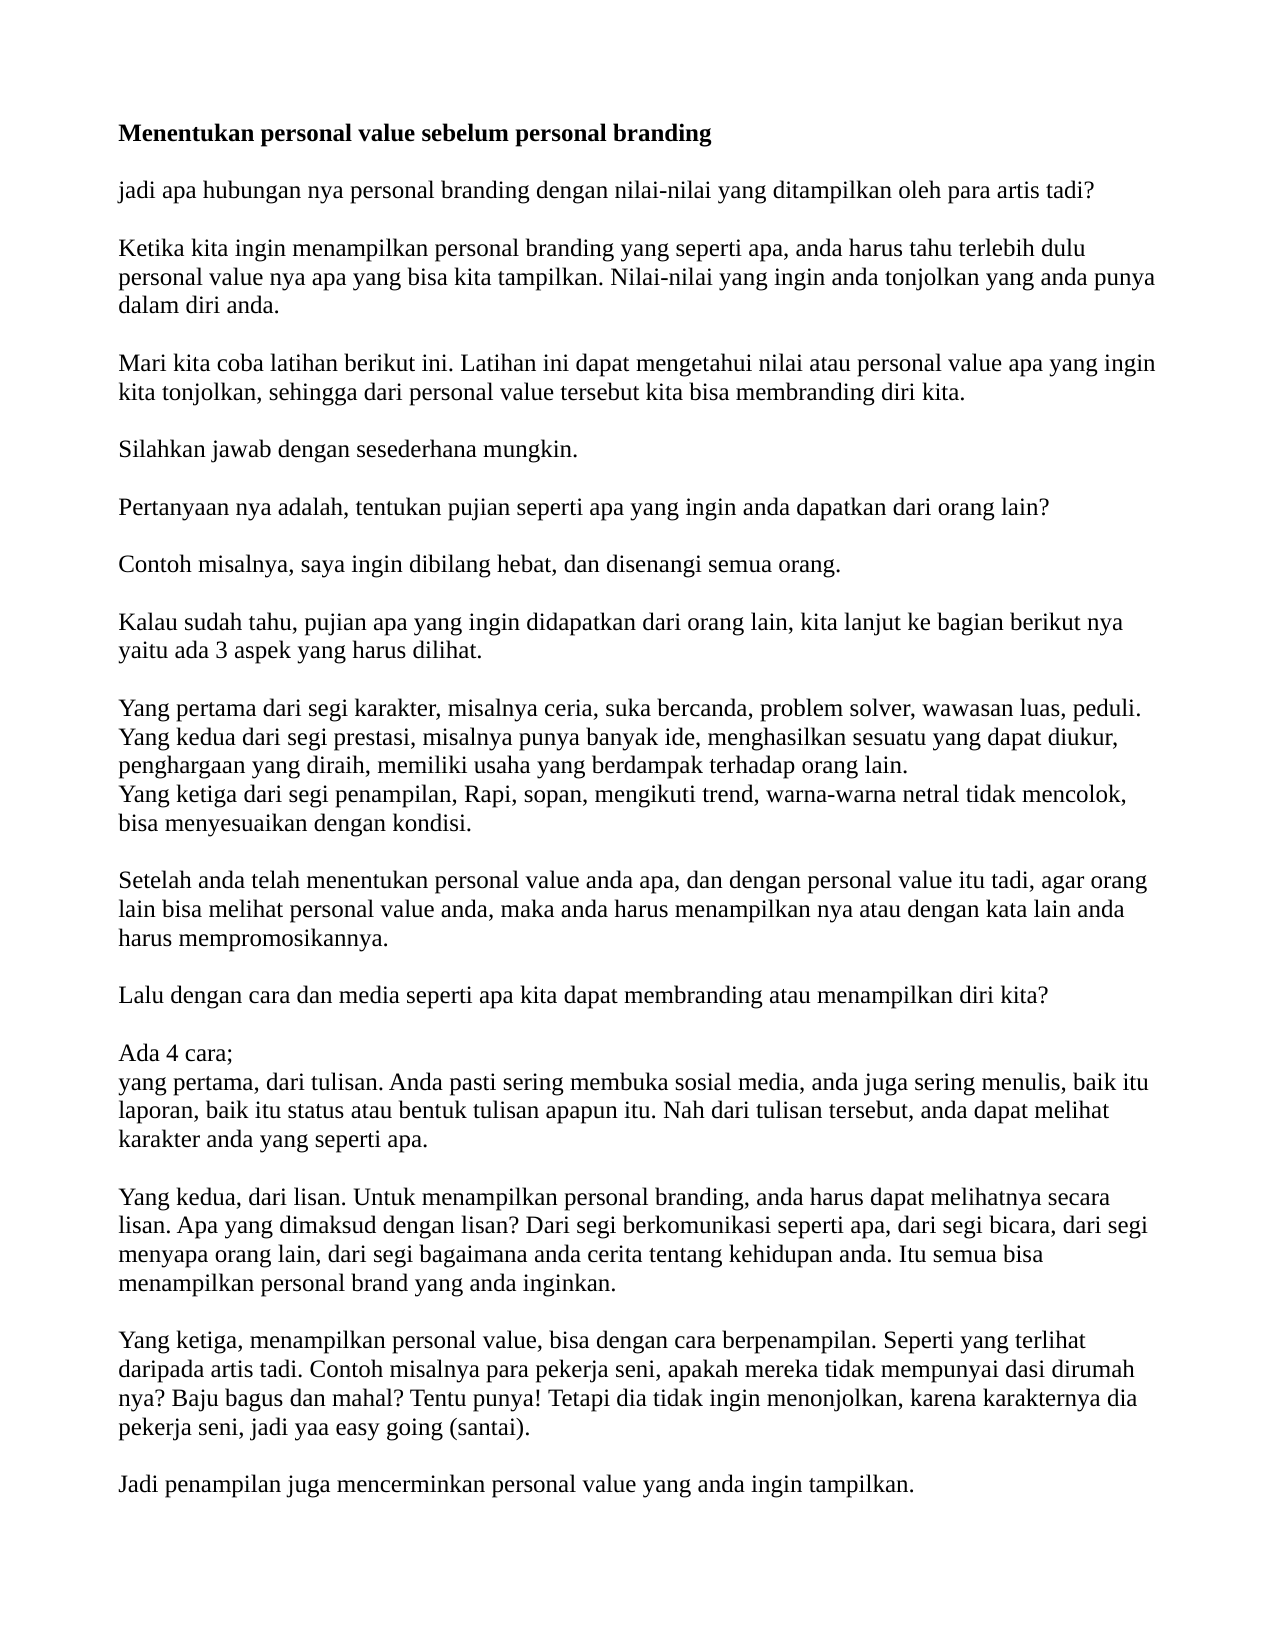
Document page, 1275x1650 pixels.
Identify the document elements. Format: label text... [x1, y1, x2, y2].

text Jadi penampilan juga mencerminkan personal value yang anda ingin tampilkan. [118, 1469, 1157, 1498]
text Yang ketiga, menampilkan personal value, bisa dengan cara berpenampilan. Seperti yang terlihat daripada artis tadi. Contoh misalnya para pekerja seni, apakah mereka tidak mempunyai dasi dirumah nya? Baju bagus dan mahal? Tentu punya! Tetapi dia tidak ingin menonjolkan, karena karakternya dia pekerja seni, jadi yaa easy going (santai). [118, 1326, 1157, 1441]
text Lalu dengan cara dan media seperti apa kita dapat membranding atau menampilkan diri kita? [118, 981, 1157, 1009]
text penghargaan yang diraih, memiliki usaha yang berdampak terhadap orang lain. [118, 751, 1157, 779]
text Silahkan jawab dengan sesederhana mungkin. [118, 434, 1157, 463]
text Contoh misalnya, saya ingin dibilang hebat, dan disenangi semua orang. [118, 549, 1157, 578]
text Setelah anda telah menentukan personal value anda apa, dan dengan personal value itu tadi, agar orang lain bisa melihat personal value anda, maka anda harus menampilkan nya atau dengan kata lain anda harus mempromosikannya. [118, 866, 1157, 952]
text Ketika kita ingin menampilkan personal branding yang seperti apa, anda harus tahu terlebih dulu personal value nya apa yang bisa kita tampilkan. Nilai-nilai yang ingin anda tonjolkan yang anda punya dalam diri anda. [118, 233, 1157, 319]
text Mari kita coba latihan berikut ini. Latihan ini dapat mengetahui nilai atau personal value apa yang ingin kita tonjolkan, sehingga dari personal value tersebut kita bisa membranding diri kita. [118, 348, 1157, 406]
text Yang kedua, dari lisan. Untuk menampilkan personal branding, anda harus dapat melihatnya secara lisan. Apa yang dimaksud dengan lisan? Dari segi berkomunikasi seperti apa, dari segi bicara, dari segi menyapa orang lain, dari segi bagaimana anda cerita tentang kehidupan anda. Itu semua bisa menampilkan personal brand yang anda inginkan. [118, 1182, 1157, 1297]
text Yang pertama dari segi karakter, misalnya ceria, suka bercanda, problem solver, wawasan luas, peduli. Yang kedua dari segi prestasi, misalnya punya banyak ide, menghasilkan sesuatu yang dapat diukur, [118, 693, 1157, 751]
text Ada 4 cara; [118, 1038, 1157, 1067]
text jadi apa hubungan nya personal branding dengan nilai-nilai yang ditampilkan oleh para artis tadi? [118, 176, 1157, 204]
text Menentukan personal value sebelum personal branding [118, 118, 1157, 147]
text Pertanyaan nya adalah, tentukan pujian seperti apa yang ingin anda dapatkan dari orang lain? [118, 492, 1157, 521]
text yang pertama, dari tulisan. Anda pasti sering membuka sosial media, anda juga sering menulis, baik itu laporan, baik itu status atau bentuk tulisan apapun itu. Nah dari tulisan tersebut, anda dapat melihat karakter anda yang seperti apa. [118, 1067, 1157, 1153]
text Kalau sudah tahu, pujian apa yang ingin didapatkan dari orang lain, kita lanjut ke bagian berikut nya yaitu ada 3 aspek yang harus dilihat. [118, 607, 1157, 664]
text Yang ketiga dari segi penampilan, Rapi, sopan, mengikuti trend, warna-warna netral tidak mencolok, bisa menyesuaikan dengan kondisi. [118, 779, 1157, 837]
